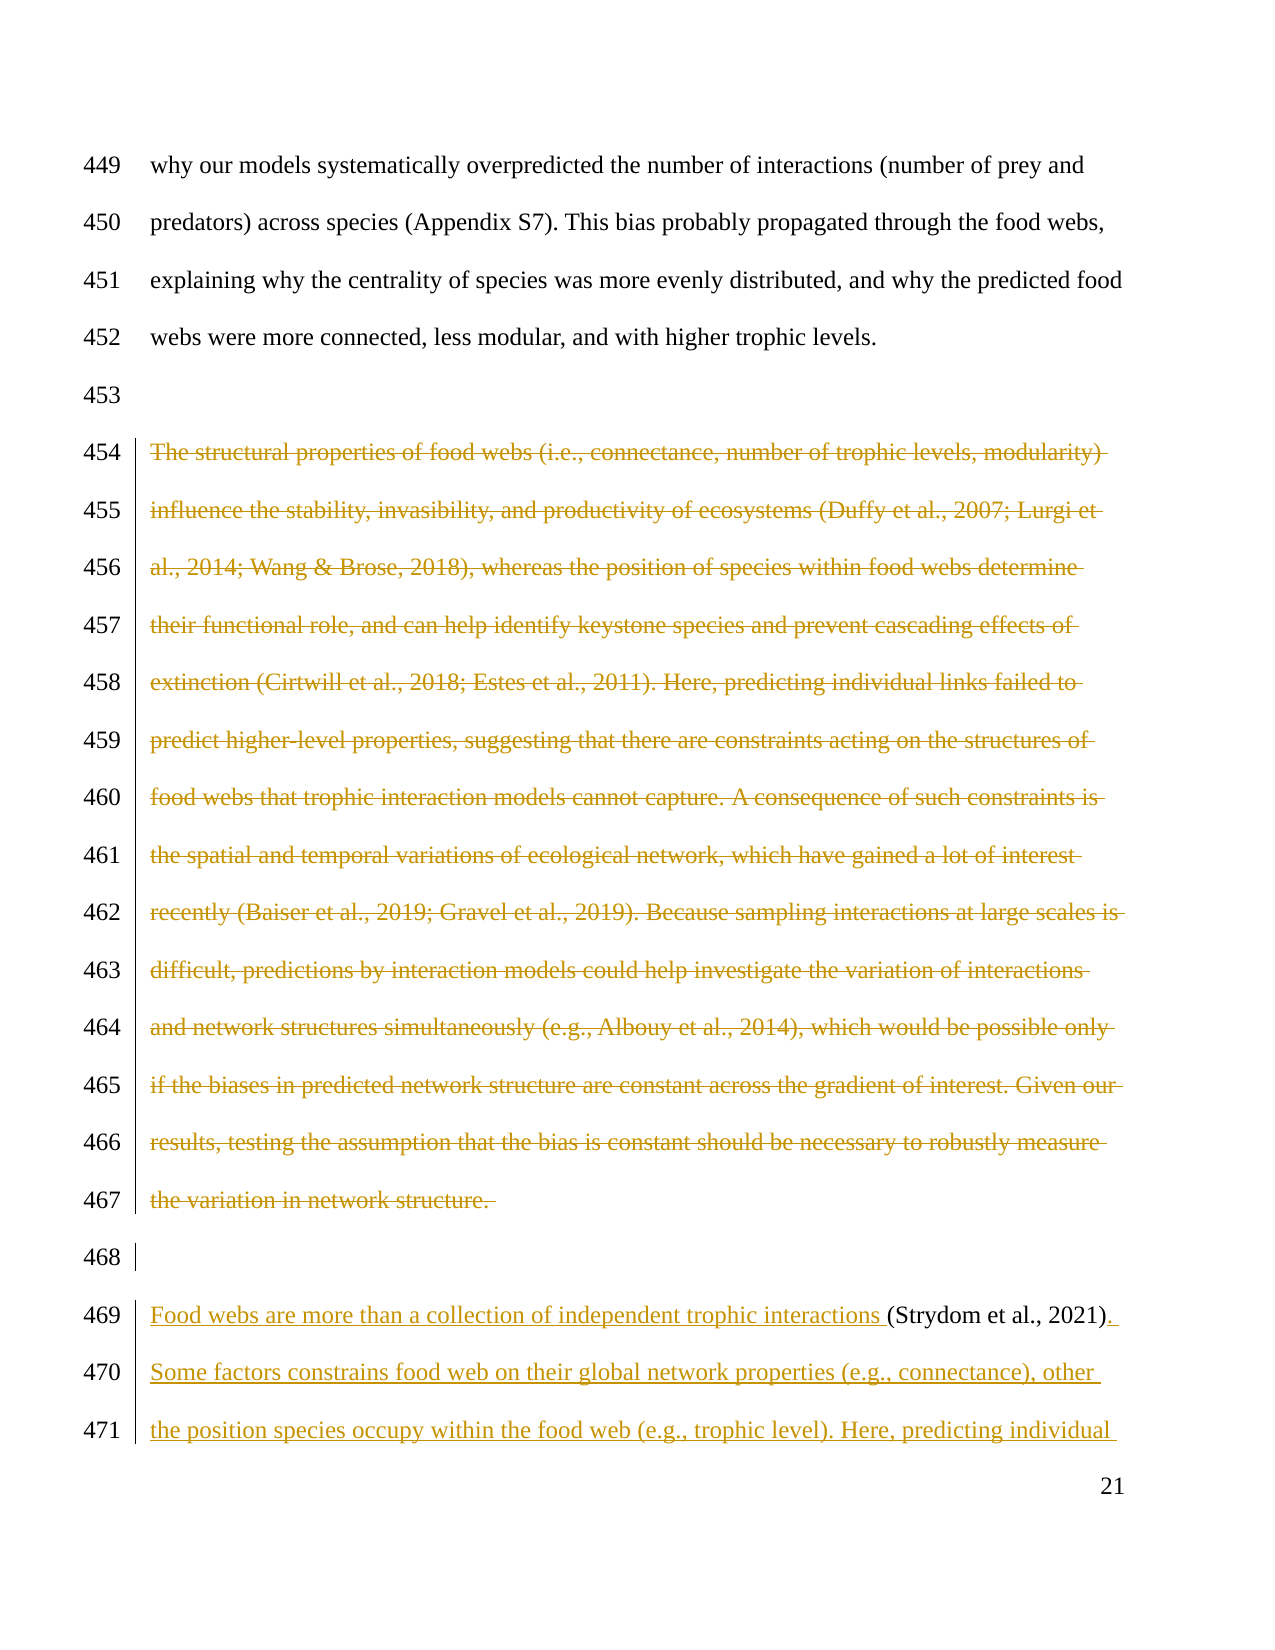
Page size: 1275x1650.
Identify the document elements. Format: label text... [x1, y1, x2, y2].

text Food webs are more than a collection of independent trophic interactions (Strydom et al., 2021). Some factors constrains food web on their global network properties (e.g., connectance), other the position species occupy within the food web (e.g., trophic level). Here, predicting individual [150, 1300, 1125, 1444]
text why our models systematically overpredicted the number of interactions (number of prey and predators) across species (Appendix S7). This bias probably propagated through the food webs, explaining why the centrality of species was more evenly distributed, and why the predicted food webs were more connected, less modular, and with higher trophic levels. [150, 150, 1125, 351]
